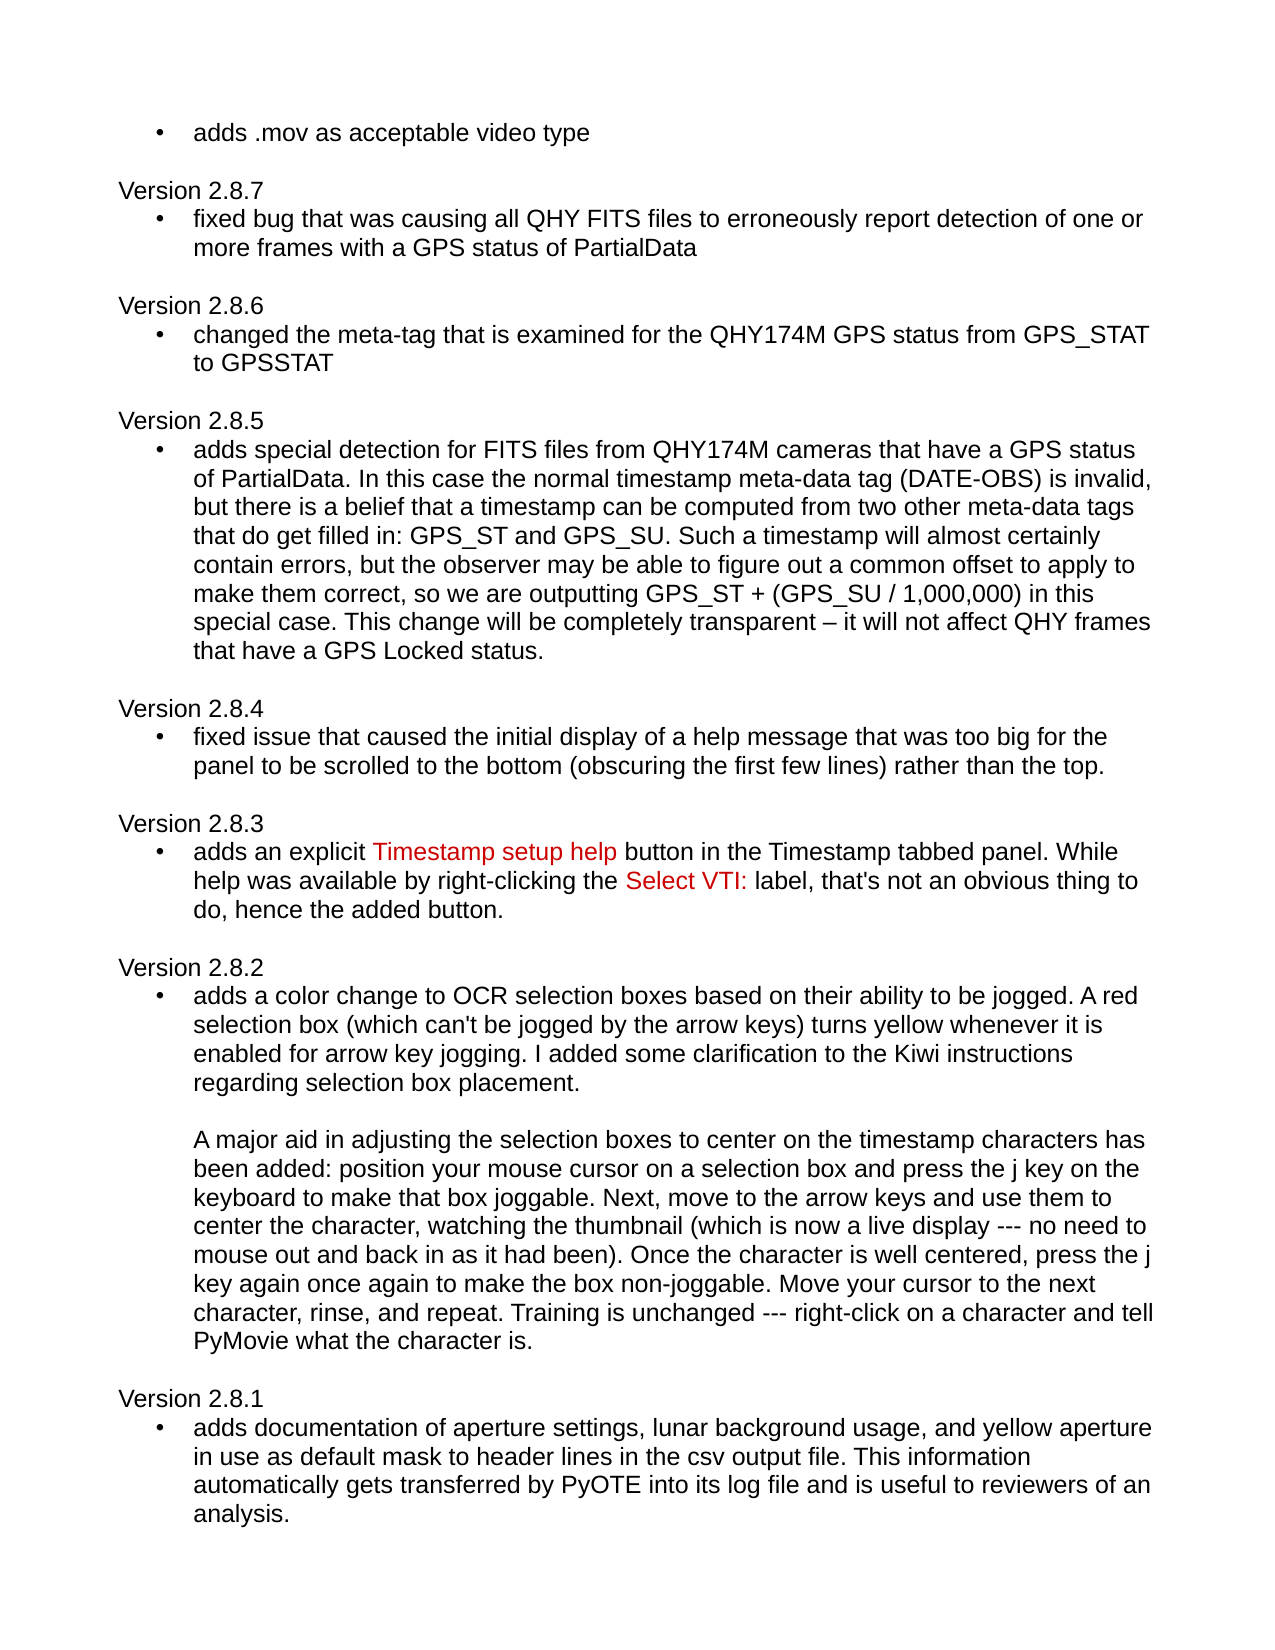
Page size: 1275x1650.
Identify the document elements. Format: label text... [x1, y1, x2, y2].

list changed the meta-tag that is examined for the QHY174M GPS status from GPS_STAT to GPSSTAT [156, 319, 1157, 406]
text Version 2.8.4 [118, 693, 1157, 722]
text Version 2.8.5 [118, 406, 1157, 435]
list adds special detection for FITS files from QHY174M cameras that have a GPS status of PartialData. In this case the normal timestamp meta-data tag (DATE-OBS) is invalid, but there is a belief that a timestamp can be computed from two other meta-data tags that do get filled in: GPS_ST and GPS_SU. Such a timestamp will almost certainly contain errors, but the observer may be able to figure out a common offset to apply to make them correct, so we are outputting GPS_ST + (GPS_SU / 1,000,000) in this special case. This change will be completely transparent – it will not affect QHY frames that have a GPS Locked status. [156, 435, 1157, 693]
text Version 2.8.1 [118, 1384, 1157, 1413]
list adds an explicit Timestamp setup help button in the Timestamp tabbed panel. While help was available by right-clicking the Select VTI: label, that's not an obvious thing to do, hence the added button. [156, 837, 1157, 952]
list adds documentation of aperture settings, lunar background usage, and yellow aperture in use as default mask to header lines in the csv output file. This information automatically gets transferred by PyOTE into its log file and is useful to reviewers of an analysis. [156, 1413, 1157, 1528]
list fixed bug that was causing all QHY FITS files to erroneously report detection of one or more frames with a GPS status of PartialData [156, 204, 1157, 291]
text Version 2.8.2 [118, 952, 1157, 981]
list adds a color change to OCR selection boxes based on their ability to be jogged. A red selection box (which can't be jogged by the arrow keys) turns yellow whenever it is enabled for arrow key jogging. I added some clarification to the Kiwi instructions regarding selection box placement. A major aid in adjusting the selection boxes to center on the timestamp characters has been added: position your mouse cursor on a selection box and press the j key on the keyboard to make that box joggable. Next, move to the arrow keys and use them to center the character, watching the thumbnail (which is now a live display --- no need to mouse out and back in as it had been). Once the character is well centered, press the j key again once again to make the box non-joggable. Move your cursor to the next character, rinse, and repeat. Training is unchanged --- right-click on a character and tell PyMovie what the character is. [156, 981, 1157, 1384]
text Version 2.8.7 [118, 176, 1157, 204]
list fixed issue that caused the initial display of a help message that was too big for the panel to be scrolled to the bottom (obscuring the first few lines) rather than the top. [156, 722, 1157, 809]
text Version 2.8.3 [118, 809, 1157, 837]
text Version 2.8.6 [118, 291, 1157, 319]
list adds .mov as acceptable video type [156, 118, 1157, 176]
